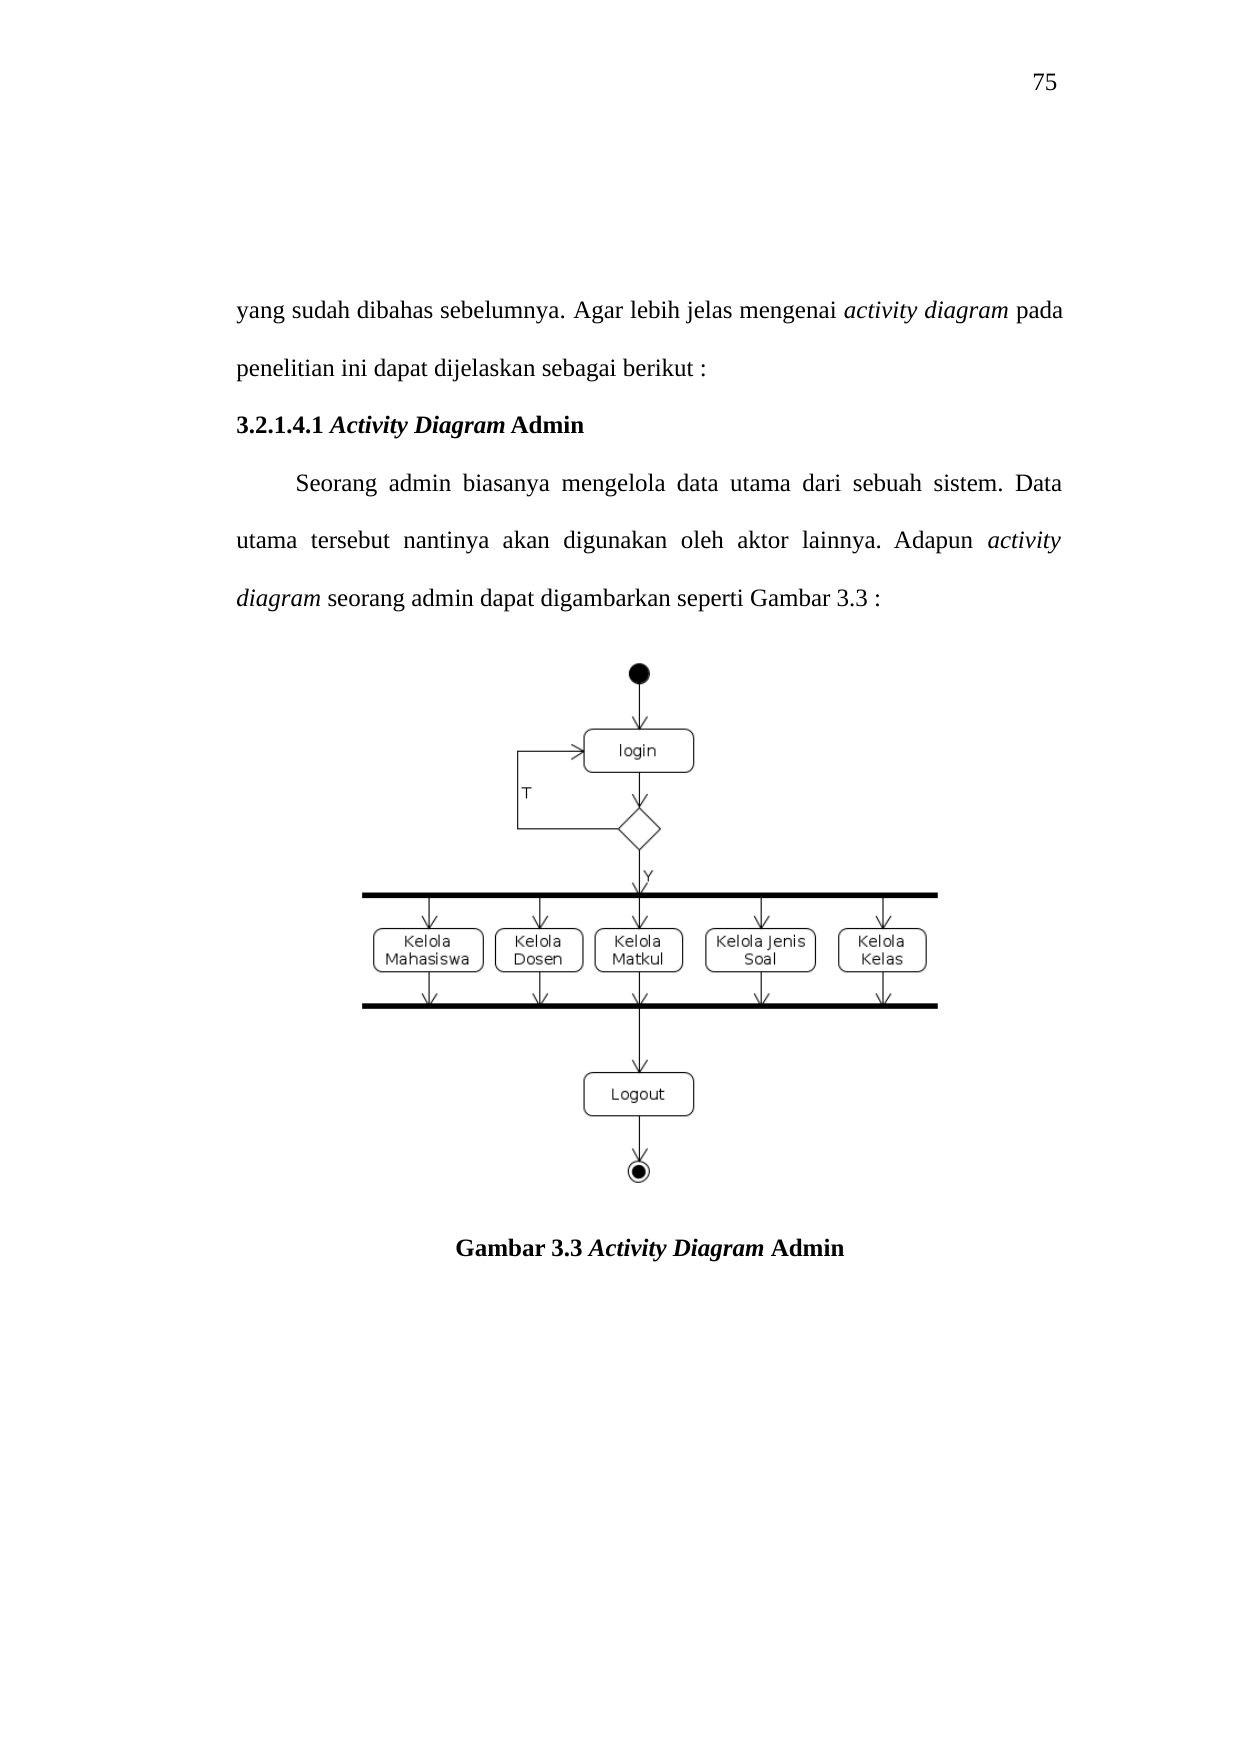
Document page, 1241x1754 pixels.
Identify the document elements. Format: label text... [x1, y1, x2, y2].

picture [340, 640, 960, 1205]
subtitle 3.2.1.4.1 Activity Diagram Admin [236, 410, 1063, 439]
text yang sudah dibahas sebelumnya. Agar lebih jelas mengenai activity diagram pada penelitian ini dapat dijelaskan sebagai berikut : [236, 295, 1063, 382]
text Seorang admin biasanya mengelola data utama dari sebuah sistem. Data utama tersebut nantinya akan digunakan oleh aktor lainnya. Adapun activity diagram seorang admin dapat digambarkan seperti Gambar 3.3 : [236, 468, 1063, 612]
text Gambar 3.3 Activity Diagram Admin [236, 1205, 1063, 1262]
